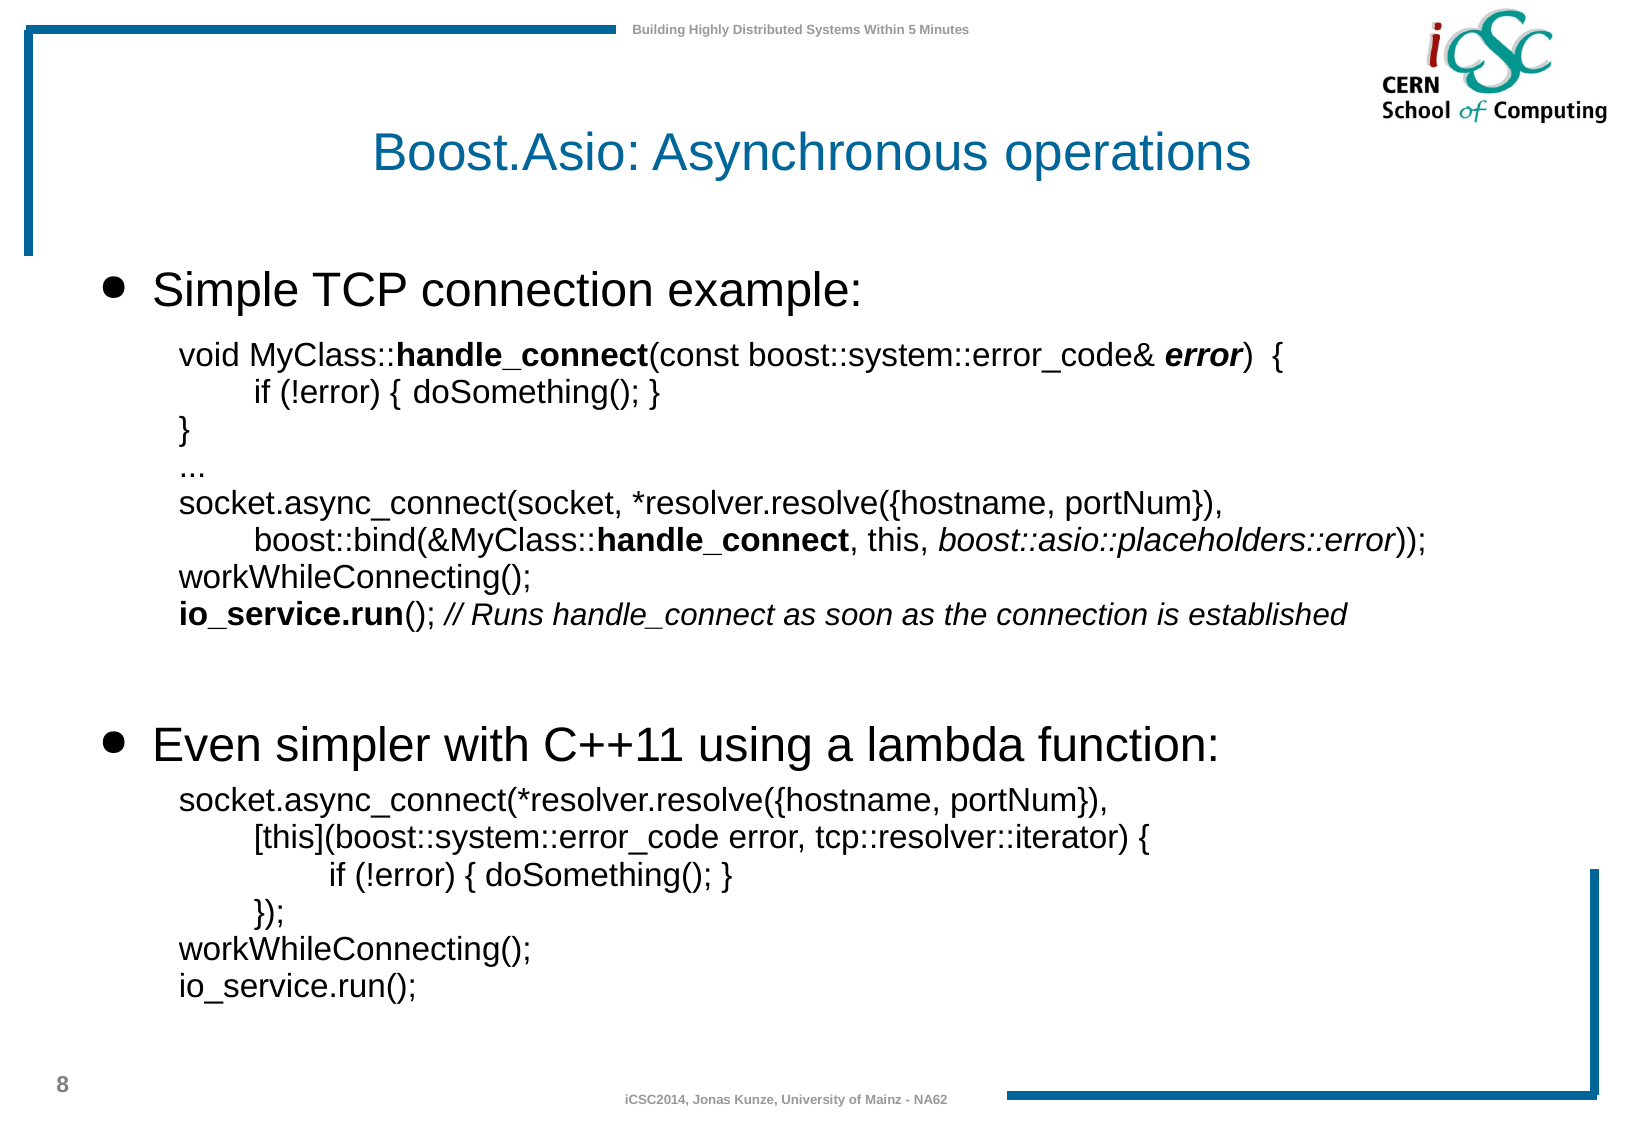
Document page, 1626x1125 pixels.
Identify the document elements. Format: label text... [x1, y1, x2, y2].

text_box void MyClass::handle_connect(const boost::system::error_code& error) { if (!error) { doSomething(); } } ... socket.async_connect(socket, *resolver.resolve({hostname, portNum}), boost::bind(&MyClass::handle_connect, this, boost::asio::placeholders::error)); workWhileConnecting(); io_service.run(); // Runs handle_connect as soon as the connection is established [164, 328, 1500, 680]
picture [1381, 8, 1608, 125]
list Even simpler with C++11 using a lambda function: [81, 717, 1512, 1106]
list Simple TCP connection example: [81, 263, 1512, 717]
title Boost.Asio: Asynchronous operations [81, 44, 1544, 233]
